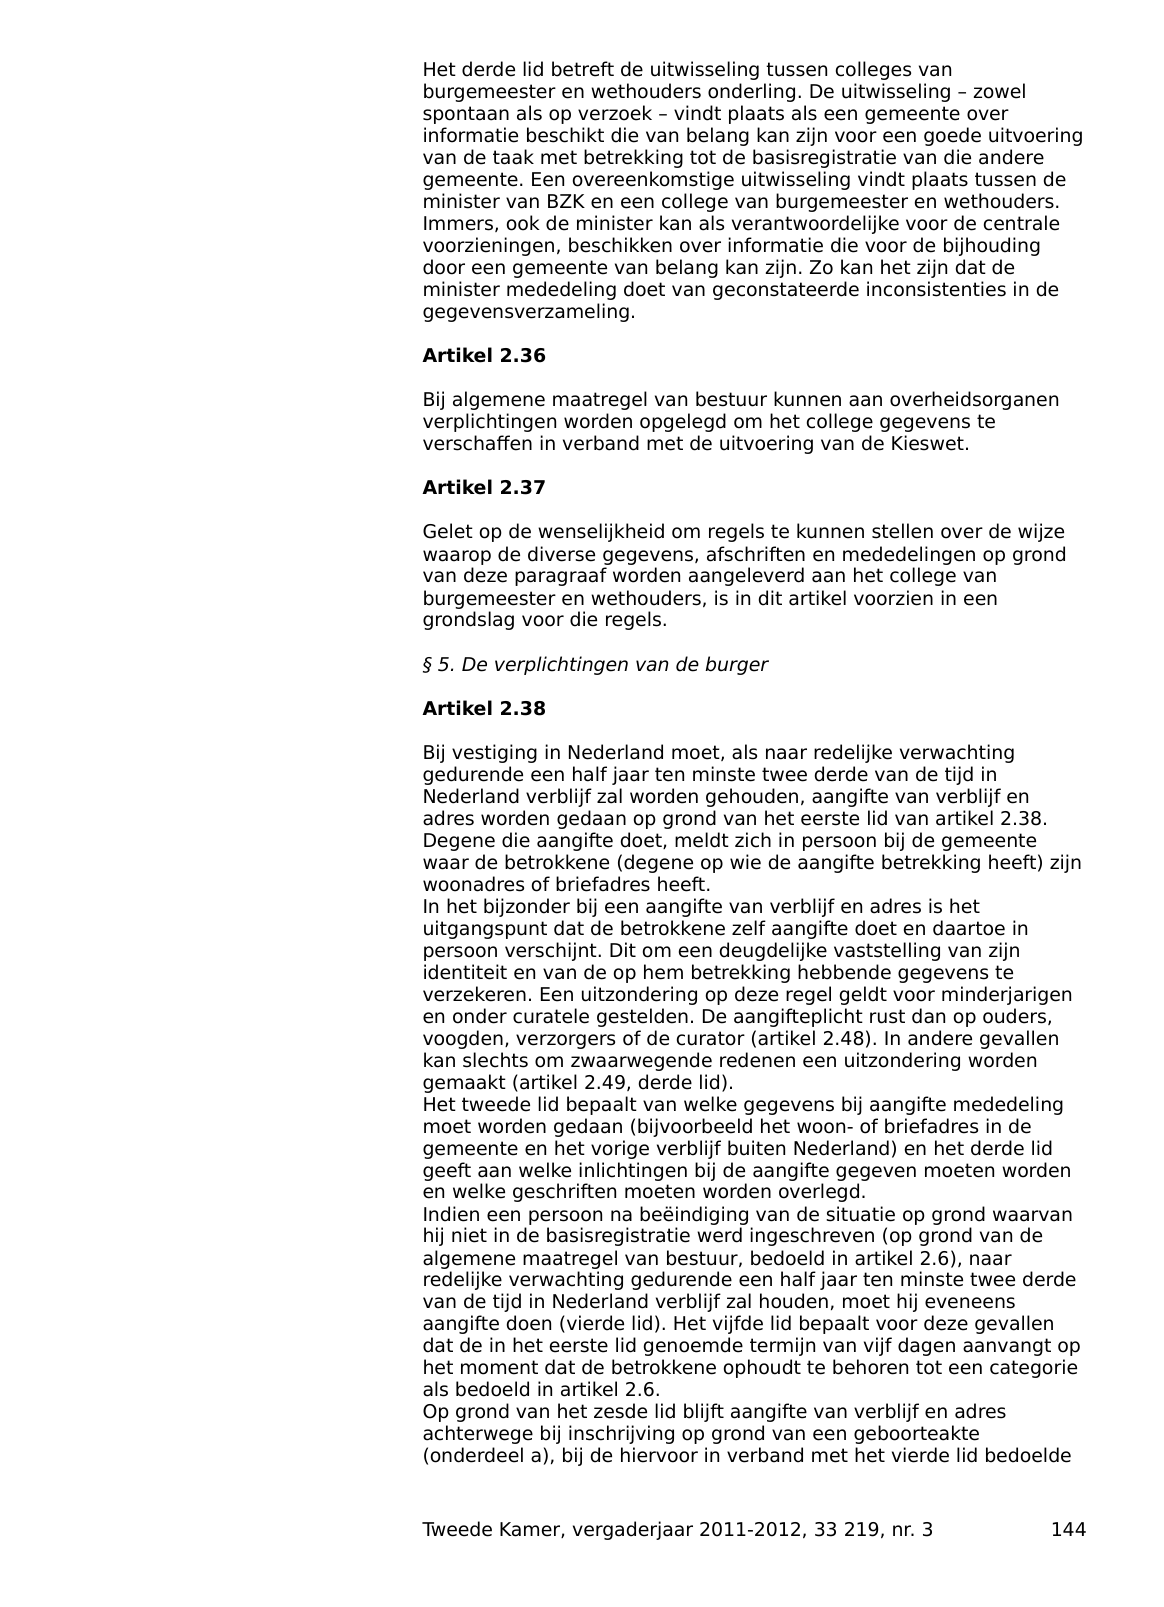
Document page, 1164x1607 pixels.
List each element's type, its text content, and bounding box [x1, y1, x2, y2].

subtitle Artikel 2.38 [422, 698, 1087, 720]
text Gelet op de wenselijkheid om regels te kunnen stellen over de wijze waarop de diverse gegevens, afschriften en mededelingen op grond van deze paragraaf worden aangeleverd aan het college van burgemeester en wethouders, is in dit artikel voorzien in een grondslag voor die regels. [422, 521, 1087, 631]
subtitle Artikel 2.36 [422, 345, 1087, 367]
text Indien een persoon na beëindiging van de situatie op grond waarvan hij niet in de basisregistratie werd ingeschreven (op grond van de algemene maatregel van bestuur, bedoeld in artikel 2.6), naar redelijke verwachting gedurende een half jaar ten minste twee derde van de tijd in Nederland verblijf zal houden, moet hij eveneens aangifte doen (vierde lid). Het vijfde lid bepaalt voor deze gevallen dat de in het eerste lid genoemde termijn van vijf dagen aanvangt op het moment dat de betrokkene ophoudt te behoren tot een categorie als bedoeld in artikel 2.6. [422, 1203, 1087, 1401]
text In het bijzonder bij een aangifte van verblijf en adres is het uitgangspunt dat de betrokkene zelf aangifte doet en daartoe in persoon verschijnt. Dit om een deugdelijke vaststelling van zijn identiteit en van de op hem betrekking hebbende gegevens te verzekeren. Een uitzondering op deze regel geldt voor minderjarigen en onder curatele gestelden. De aangifteplicht rust dan op ouders, voogden, verzorgers of de curator (artikel 2.48). In andere gevallen kan slechts om zwaarwegende redenen een uitzondering worden gemaakt (artikel 2.49, derde lid). [422, 896, 1087, 1093]
text Bij algemene maatregel van bestuur kunnen aan overheidsorganen verplichtingen worden opgelegd om het college gegevens te verschaffen in verband met de uitvoering van de Kieswet. [422, 389, 1087, 455]
text Bij vestiging in Nederland moet, als naar redelijke verwachting gedurende een half jaar ten minste twee derde van de tijd in Nederland verblijf zal worden gehouden, aangifte van verblijf en adres worden gedaan op grond van het eerste lid van artikel 2.38. Degene die aangifte doet, meldt zich in persoon bij de gemeente waar de betrokkene (degene op wie de aangifte betrekking heeft) zijn woonadres of briefadres heeft. [422, 742, 1087, 896]
text Op grond van het zesde lid blijft aangifte van verblijf en adres achterwege bij inschrijving op grond van een geboorteakte (onderdeel a), bij de hiervoor in verband met het vierde lid bedoelde [422, 1401, 1087, 1467]
subtitle § 5. De verplichtingen van de burger [422, 653, 1087, 676]
text Het tweede lid bepaalt van welke gegevens bij aangifte mededeling moet worden gedaan (bijvoorbeeld het woon- of briefadres in de gemeente en het vorige verblijf buiten Nederland) en het derde lid geeft aan welke inlichtingen bij de aangifte gegeven moeten worden en welke geschriften moeten worden overlegd. [422, 1093, 1087, 1203]
subtitle Artikel 2.37 [422, 477, 1087, 499]
text Het derde lid betreft de uitwisseling tussen colleges van burgemeester en wethouders onderling. De uitwisseling – zowel spontaan als op verzoek – vindt plaats als een gemeente over informatie beschikt die van belang kan zijn voor een goede uitvoering van de taak met betrekking tot de basisregistratie van die andere gemeente. Een overeenkomstige uitwisseling vindt plaats tussen de minister van BZK en een college van burgemeester en wethouders. Immers, ook de minister kan als verantwoordelijke voor de centrale voorzieningen, beschikken over informatie die voor de bijhouding door een gemeente van belang kan zijn. Zo kan het zijn dat de minister mededeling doet van geconstateerde inconsistenties in de gegevensverzameling. [422, 59, 1087, 323]
